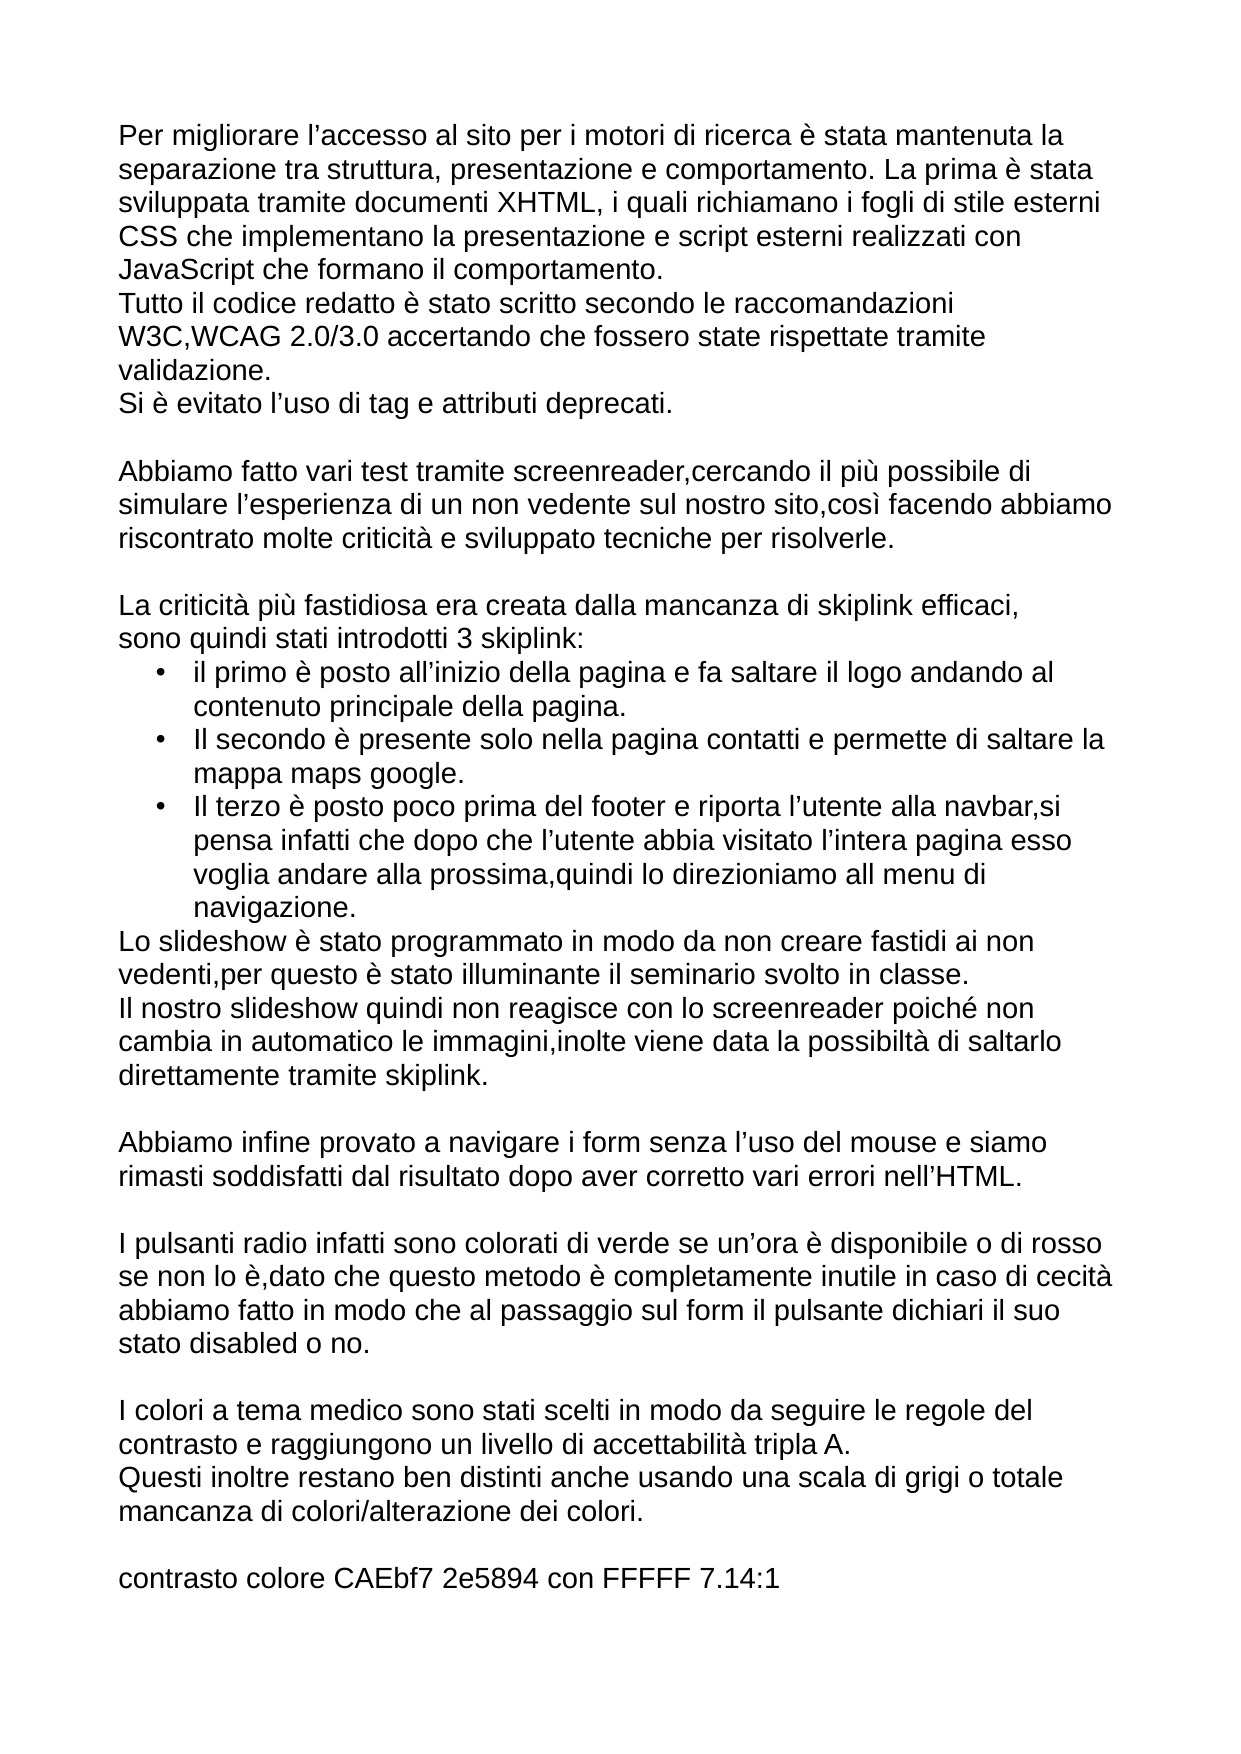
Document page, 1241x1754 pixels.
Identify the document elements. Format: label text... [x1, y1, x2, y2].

text Tutto il codice redatto è stato scritto secondo le raccomandazioni W3C,WCAG 2.0/3.0 accertando che fossero state rispettate tramite validazione. [118, 286, 1122, 386]
list il primo è posto all’inizio della pagina e fa saltare il logo andando al contenuto principale della pagina. [156, 655, 1122, 722]
list Il secondo è presente solo nella pagina contatti e permette di saltare la mappa maps google. [156, 722, 1122, 789]
text sono quindi stati introdotti 3 skiplink: [118, 621, 1122, 655]
text Abbiamo fatto vari test tramite screenreader,cercando il più possibile di simulare l’esperienza di un non vedente sul nostro sito,così facendo abbiamo riscontrato molte criticità e sviluppato tecniche per risolverle. [118, 453, 1122, 554]
text La criticità più fastidiosa era creata dalla mancanza di skiplink efficaci, [118, 588, 1122, 621]
text Abbiamo infine provato a navigare i form senza l’uso del mouse e siamo rimasti soddisfatti dal risultato dopo aver corretto vari errori nell’HTML. [118, 1125, 1122, 1192]
text I colori a tema medico sono stati scelti in modo da seguire le regole del contrasto e raggiungono un livello di accettabilità tripla A. [118, 1393, 1122, 1460]
text Si è evitato l’uso di tag e attributi deprecati. [118, 386, 1122, 420]
text Il nostro slideshow quindi non reagisce con lo screenreader poiché non cambia in automatico le immagini,inolte viene data la possibiltà di saltarlo direttamente tramite skiplink. [118, 991, 1122, 1091]
text I pulsanti radio infatti sono colorati di verde se un’ora è disponibile o di rosso se non lo è,dato che questo metodo è completamente inutile in caso di cecità abbiamo fatto in modo che al passaggio sul form il pulsante dichiari il suo stato disabled o no. [118, 1226, 1122, 1360]
text contrasto colore CAEbf7 2e5894 con FFFFF 7.14:1 [118, 1561, 1122, 1594]
text Lo slideshow è stato programmato in modo da non creare fastidi ai non vedenti,per questo è stato illuminante il seminario svolto in classe. [118, 924, 1122, 991]
text Questi inoltre restano ben distinti anche usando una scala di grigi o totale mancanza di colori/alterazione dei colori. [118, 1460, 1122, 1527]
text Per migliorare l’accesso al sito per i motori di ricerca è stata mantenuta la separazione tra struttura, presentazione e comportamento. La prima è stata sviluppata tramite documenti XHTML, i quali richiamano i fogli di stile esterni CSS che implementano la presentazione e script esterni realizzati con JavaScript che formano il comportamento. [118, 118, 1122, 286]
list Il terzo è posto poco prima del footer e riporta l’utente alla navbar,si pensa infatti che dopo che l’utente abbia visitato l’intera pagina esso voglia andare alla prossima,quindi lo direzioniamo all menu di navigazione. [156, 789, 1122, 924]
